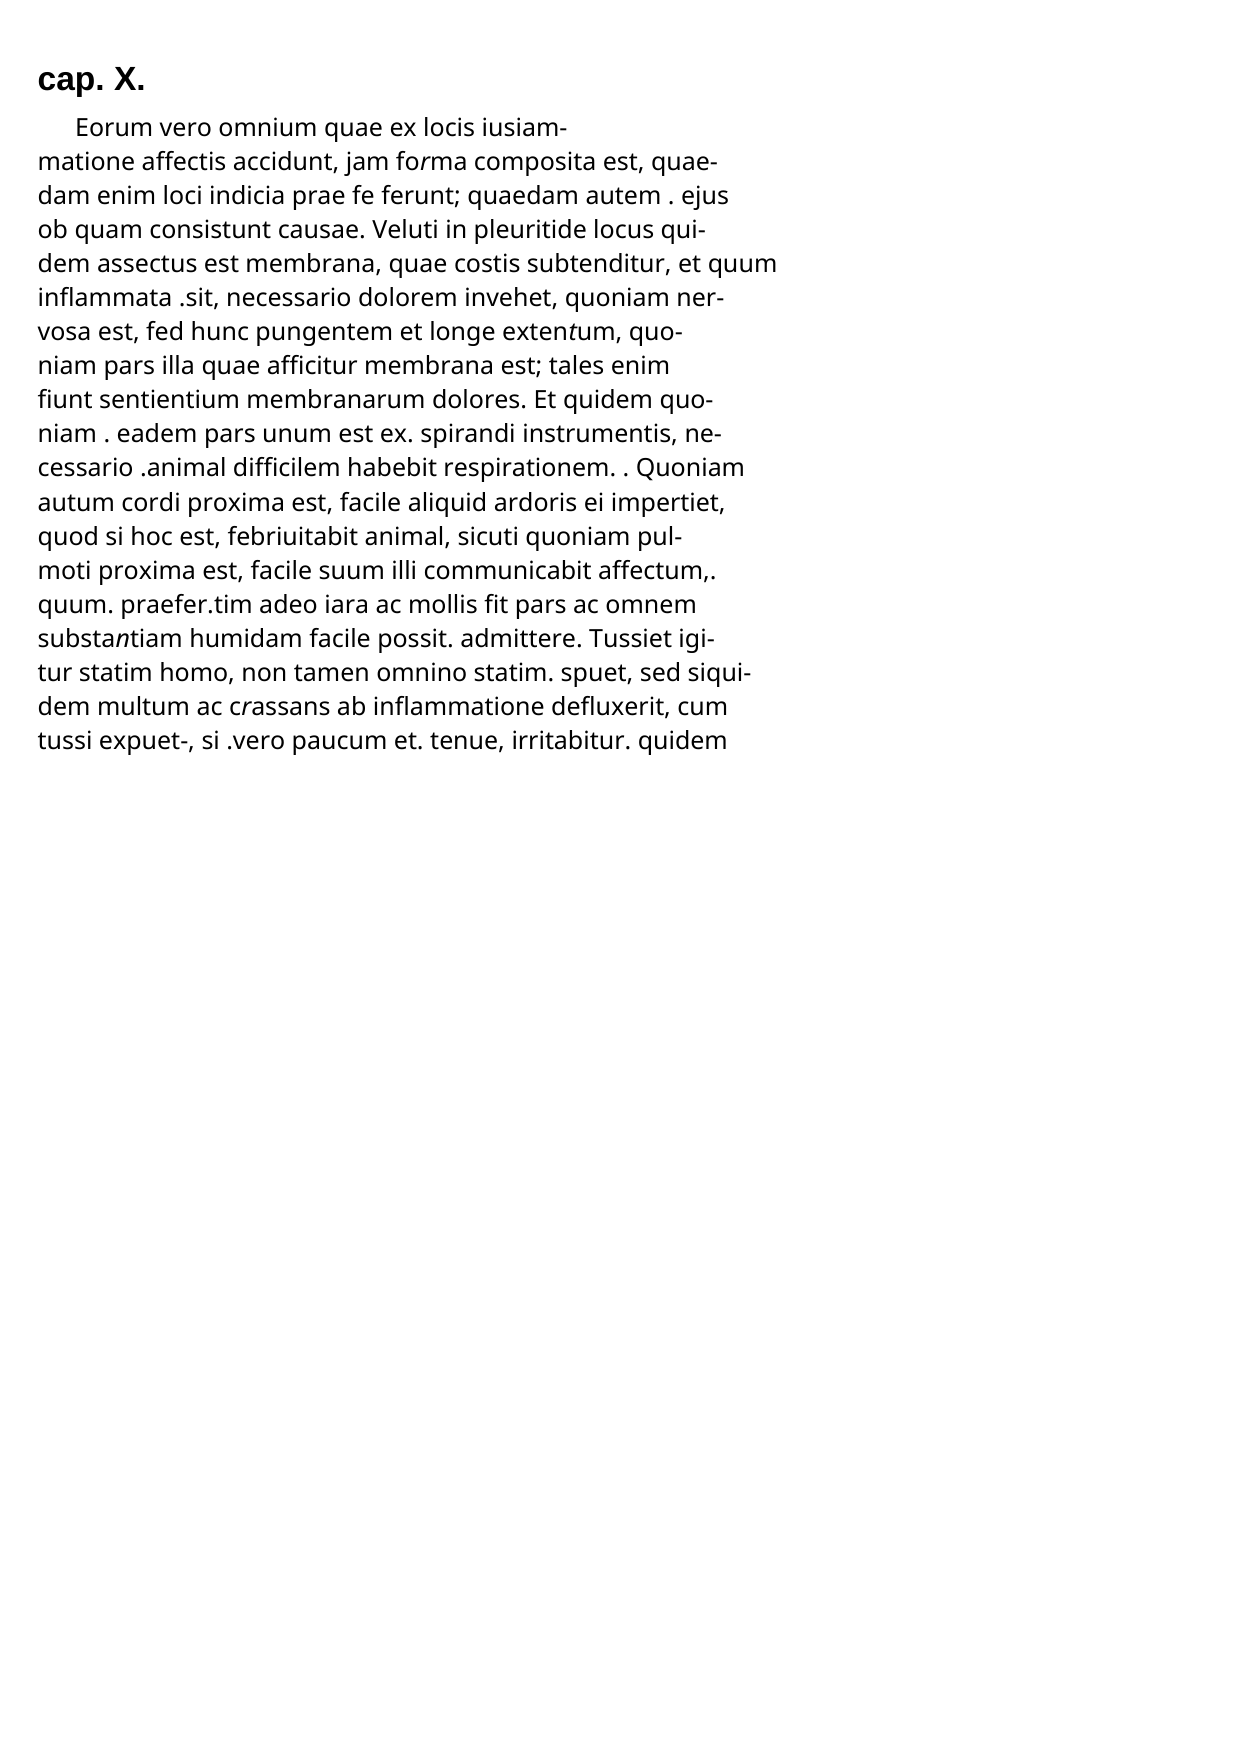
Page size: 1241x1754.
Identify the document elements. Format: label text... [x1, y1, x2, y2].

text Eorum vero omnium quae ex locis iusiam- matione affectis accidunt, jam forma composita est, quae- dam enim loci indicia prae fe ferunt; quaedam autem . ejus ob quam consistunt causae. Veluti in pleuritide locus qui- dem assectus est membrana, quae costis subtenditur, et quum inflammata .sit, necessario dolorem invehet, quoniam ner- vosa est, fed hunc pungentem et longe extentum, quo- niam pars illa quae afficitur membrana est; tales enim fiunt sentientium membranarum dolores. Et quidem quo- niam . eadem pars unum est ex. spirandi instrumentis, ne- cessario .animal difficilem habebit respirationem. . Quoniam autum cordi proxima est, facile aliquid ardoris ei impertiet, quod si hoc est, febriuitabit animal, sicuti quoniam pul- moti proxima est, facile suum illi communicabit affectum,. quum. praefer.tim adeo iara ac mollis fit pars ac omnem substantiam humidam facile possit. admittere. Tussiet igi- tur statim homo, non tamen omnino statim. spuet, sed siqui- dem multum ac crassans ab inflammatione defluxerit, cum tussi expuet-, si .vero paucum et. tenue, irritabitur. quidem [37, 109, 1203, 757]
subtitle cap. X. [37, 58, 1203, 97]
